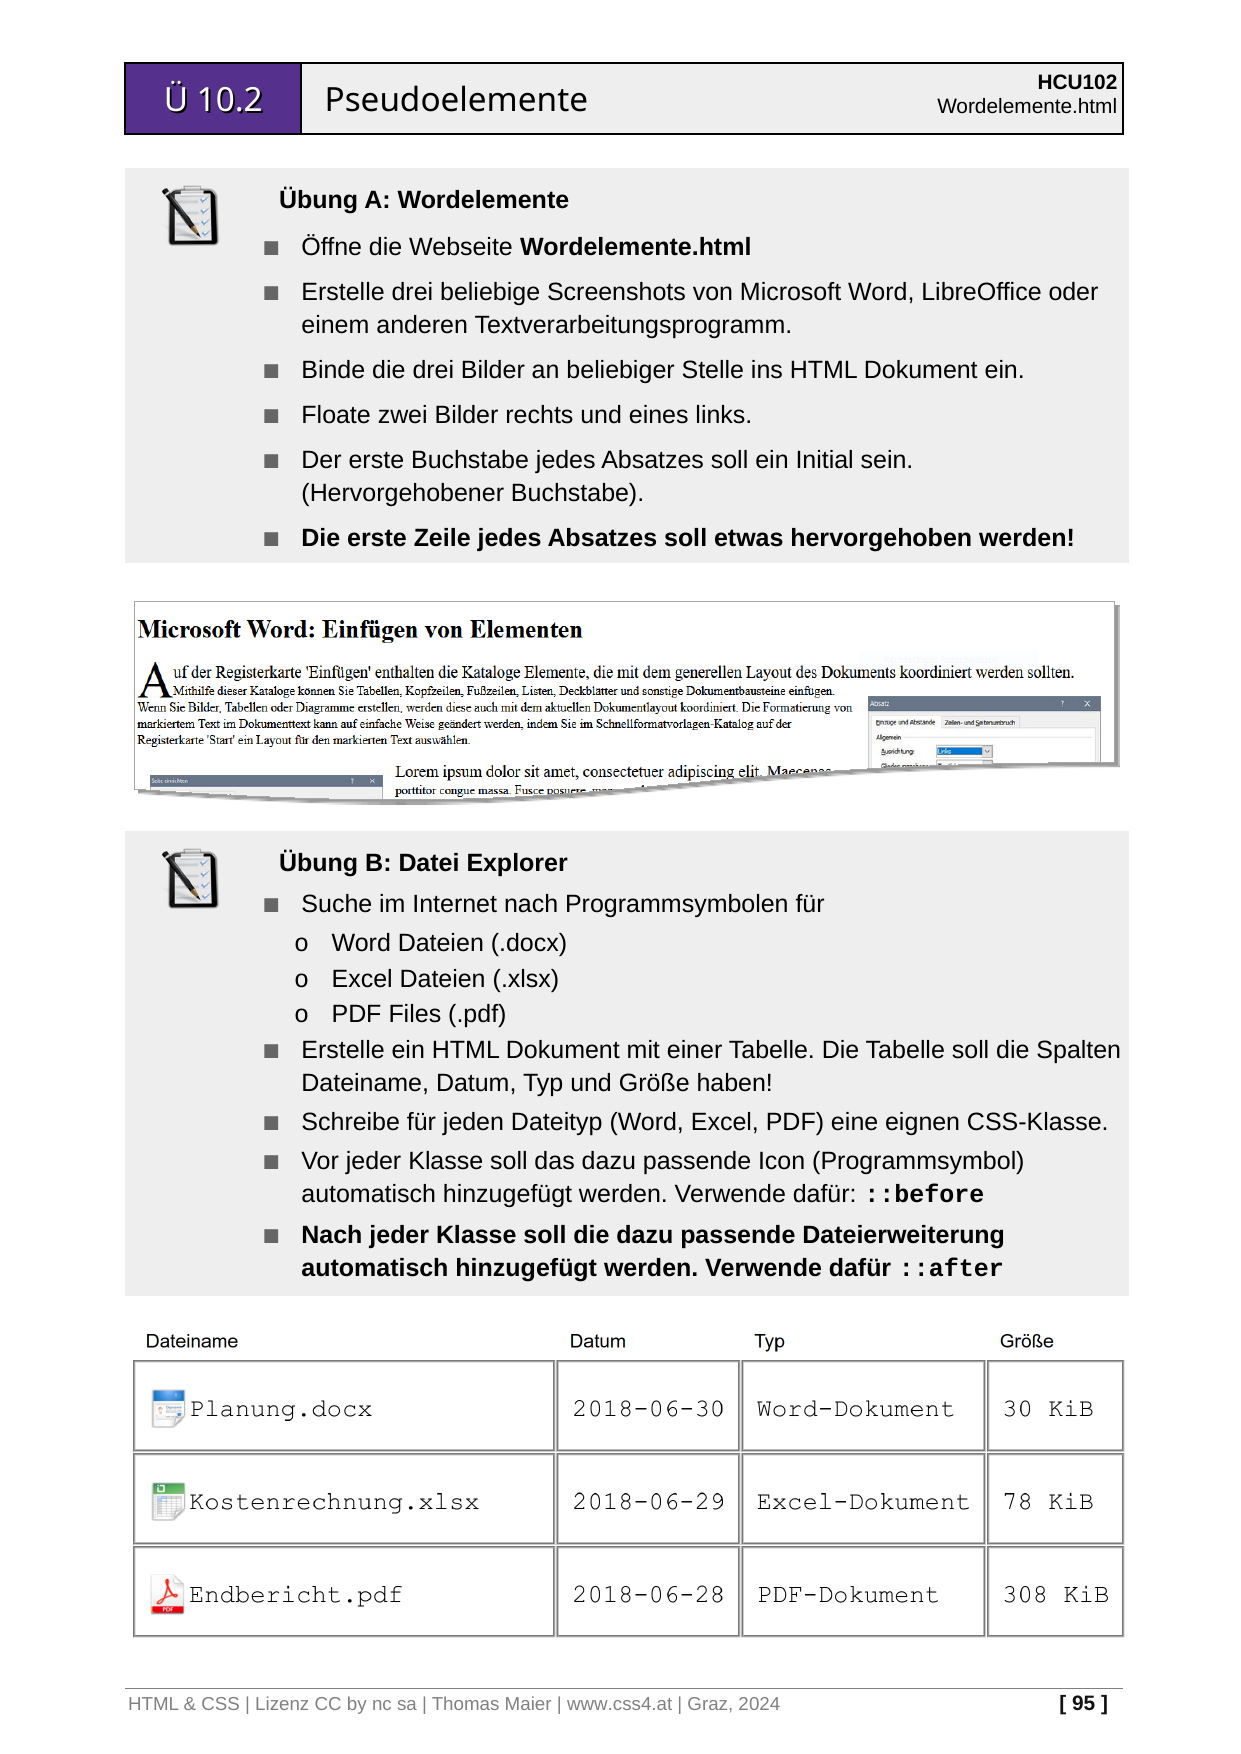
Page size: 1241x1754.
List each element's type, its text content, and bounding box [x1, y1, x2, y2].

table_header Ü 10.2 [126, 64, 300, 133]
table_header Übung B: Datei Explorer Suche im Internet nach Programmsymbolen für Word Dateien (.docx) Excel Dateien (.xlsx) PDF Files (.pdf) Erstelle ein HTML Dokument mit einer Tabelle. Die Tabelle soll die Spalten Dateiname, Datum, Typ und Größe haben! Schreibe für jeden Dateityp (Word, Excel, PDF) eine eignen CSS-Klasse. Vor jeder Klasse soll das dazu passende Icon (Programmsymbol) automatisch hinzugefügt werden. Verwende dafür: ::before Nach jeder Klasse soll die dazu passende Dateierweiterung automatisch hinzugefügt werden. Verwende dafür ::after [255, 831, 1129, 1296]
table_header Übung A: Wordelemente Öffne die Webseite Wordelemente.html Erstelle drei beliebige Screenshots von Microsoft Word, LibreOffice oder einem anderen Textverarbeitungsprogramm. Binde die drei Bilder an beliebiger Stelle ins HTML Dokument ein. Floate zwei Bilder rechts und eines links. Der erste Buchstabe jedes Absatzes soll ein Initial sein. (Hervorgehobener Buchstabe). Die erste Zeile jedes Absatzes soll etwas hervorgehoben werden! [255, 168, 1129, 563]
picture [135, 602, 1114, 799]
table_header HCU102 Wordelemente.html [888, 64, 1122, 133]
picture [160, 848, 221, 909]
table_header [125, 831, 255, 1296]
picture [160, 185, 221, 246]
table_header Pseudoelemente [302, 64, 888, 133]
table_header [125, 168, 255, 563]
picture [125, 1324, 1129, 1638]
